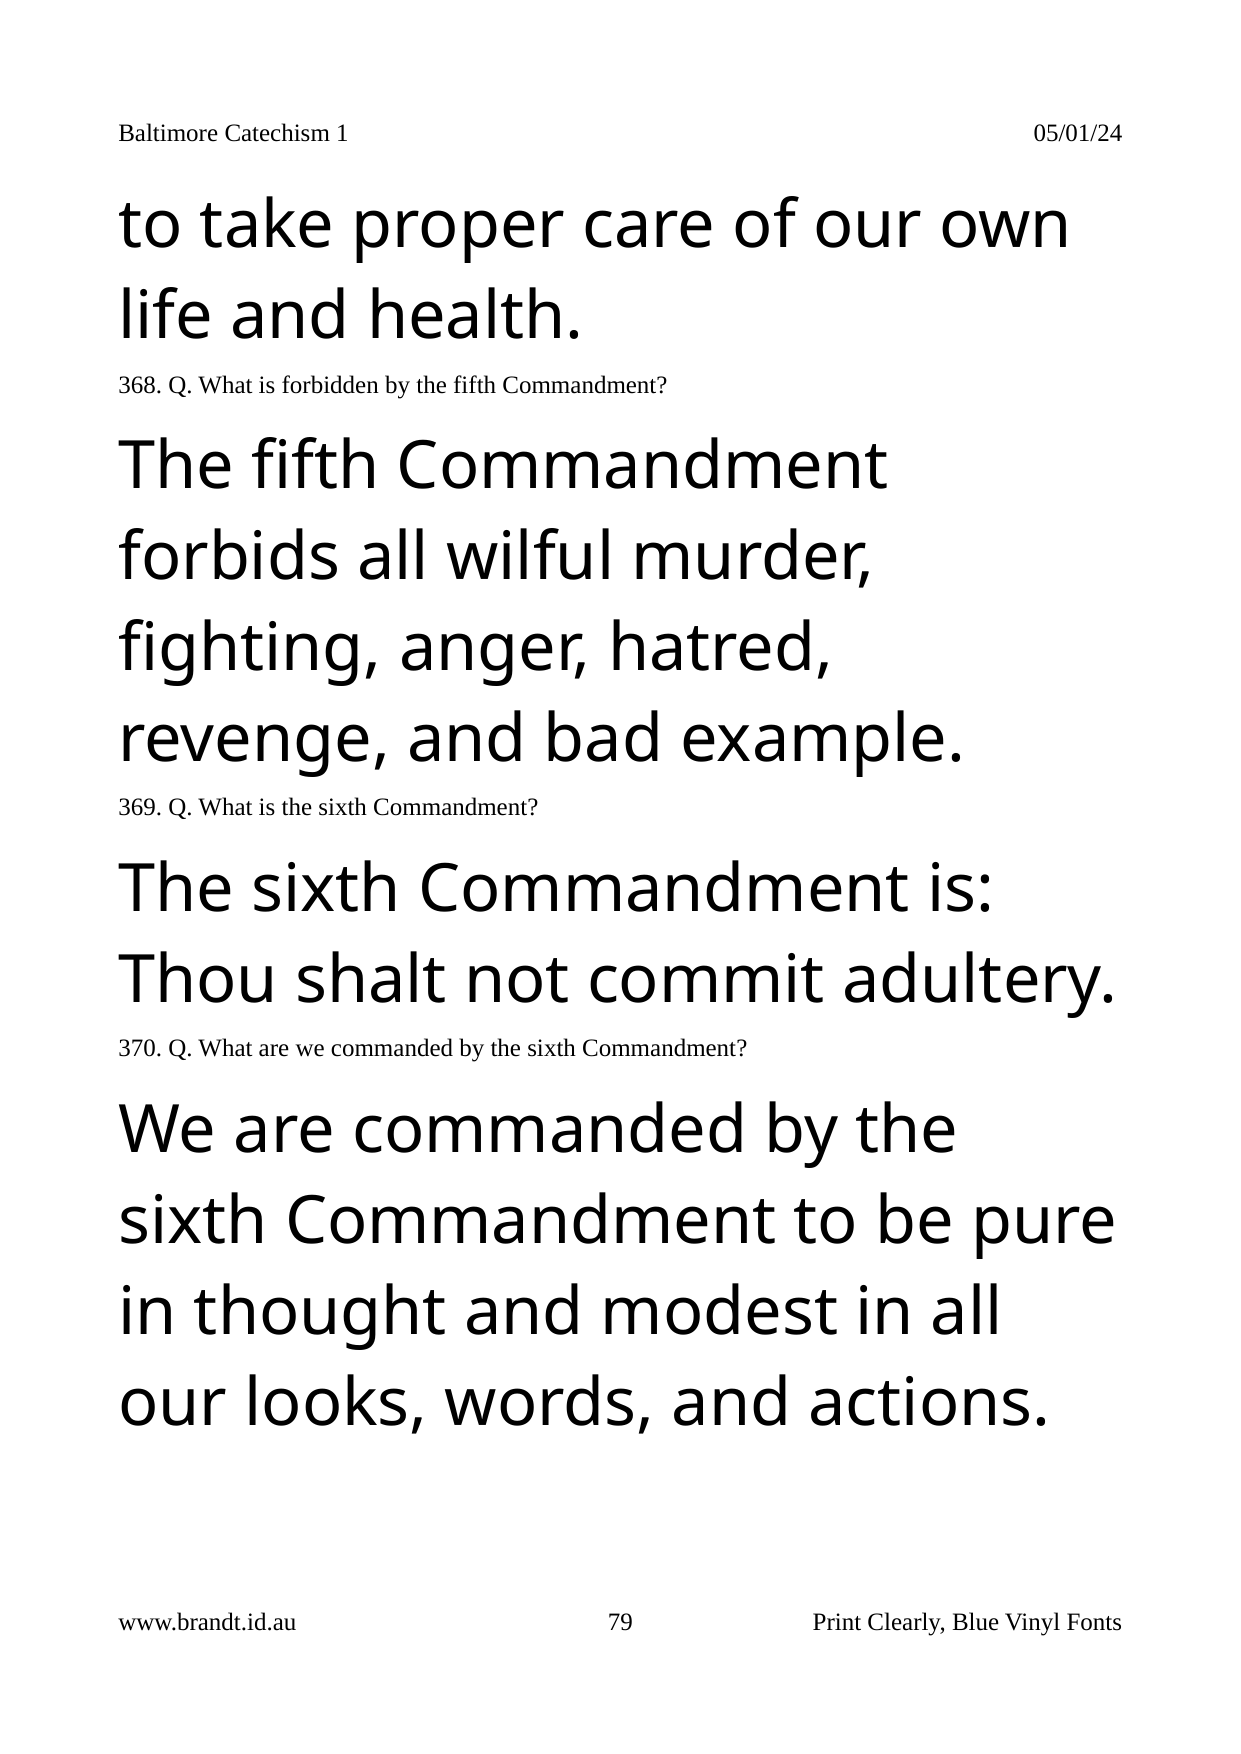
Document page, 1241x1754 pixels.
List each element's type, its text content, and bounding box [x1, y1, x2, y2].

text 368. Q. What is forbidden by the fifth Commandment? [118, 370, 1122, 398]
text to take proper care of our own life and health. [118, 176, 1122, 358]
text We are commanded by the sixth Commandment to be pure in thought and modest in all our looks, words, and actions. [118, 1081, 1122, 1444]
text The fifth Commandment forbids all wilful murder, fighting, anger, hatred, revenge, and bad example. [118, 417, 1122, 781]
text 370. Q. What are we commanded by the sixth Commandment? [118, 1033, 1122, 1062]
text 369. Q. What is the sixth Commandment? [118, 792, 1122, 821]
text The sixth Commandment is: Thou shalt not commit adultery. [118, 840, 1122, 1022]
